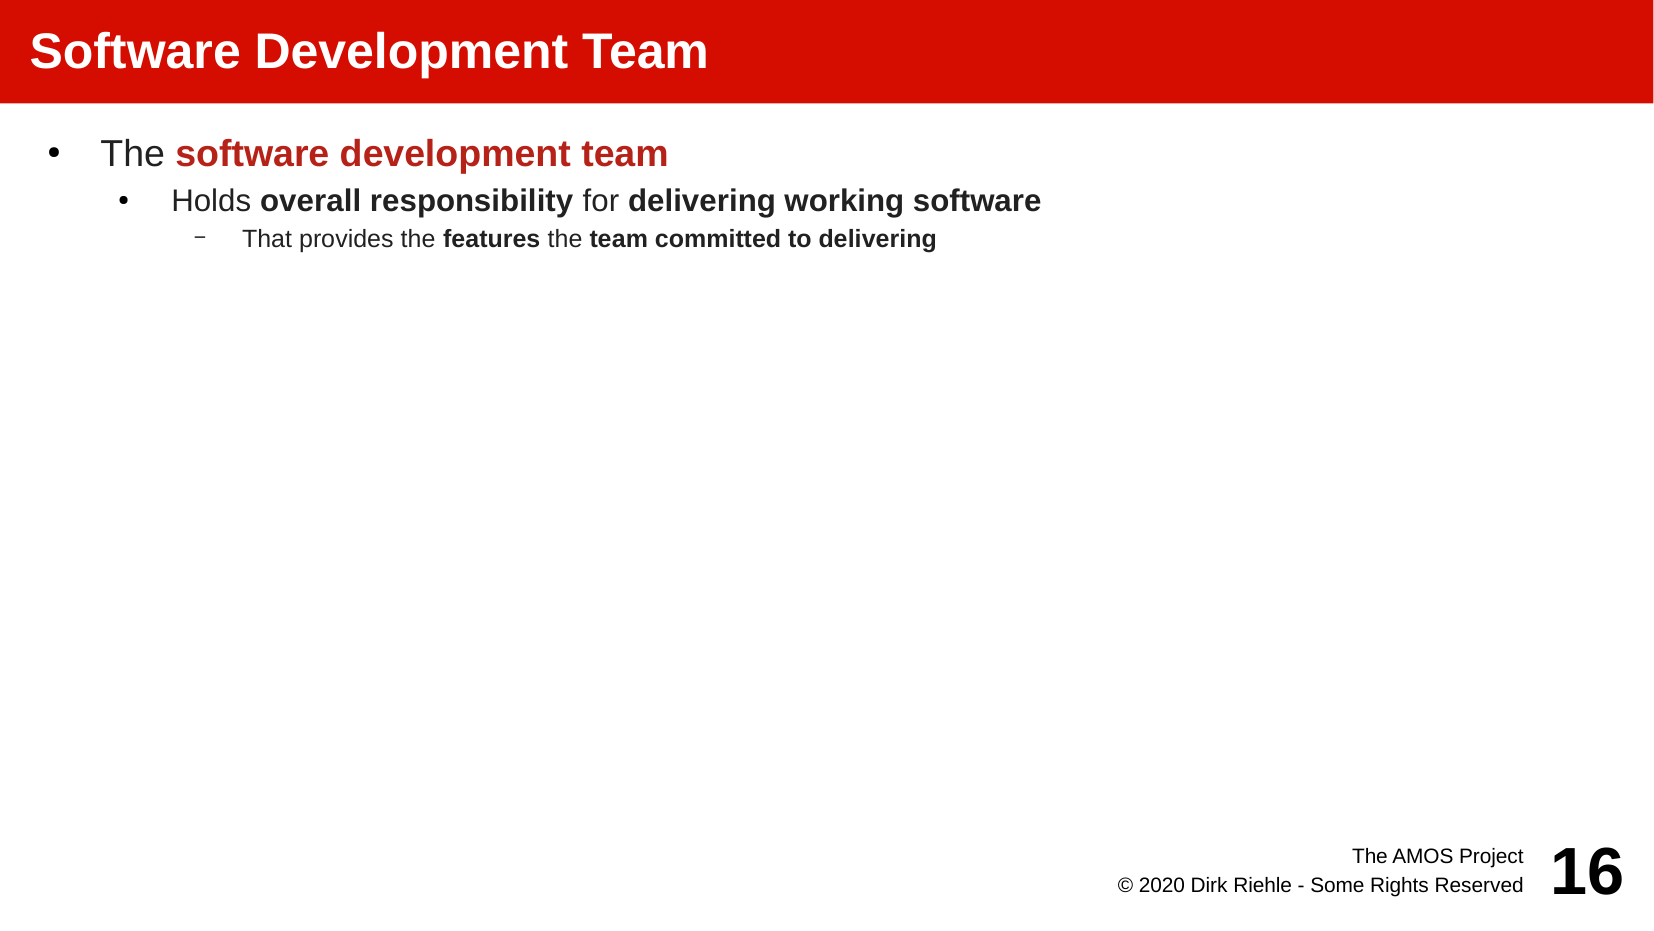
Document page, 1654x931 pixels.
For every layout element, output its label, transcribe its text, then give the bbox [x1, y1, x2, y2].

list The software development team Holds overall responsibility for delivering working software That provides the features the team committed to delivering [29, 132, 1625, 813]
title Software Development Team [0, 0, 1654, 104]
